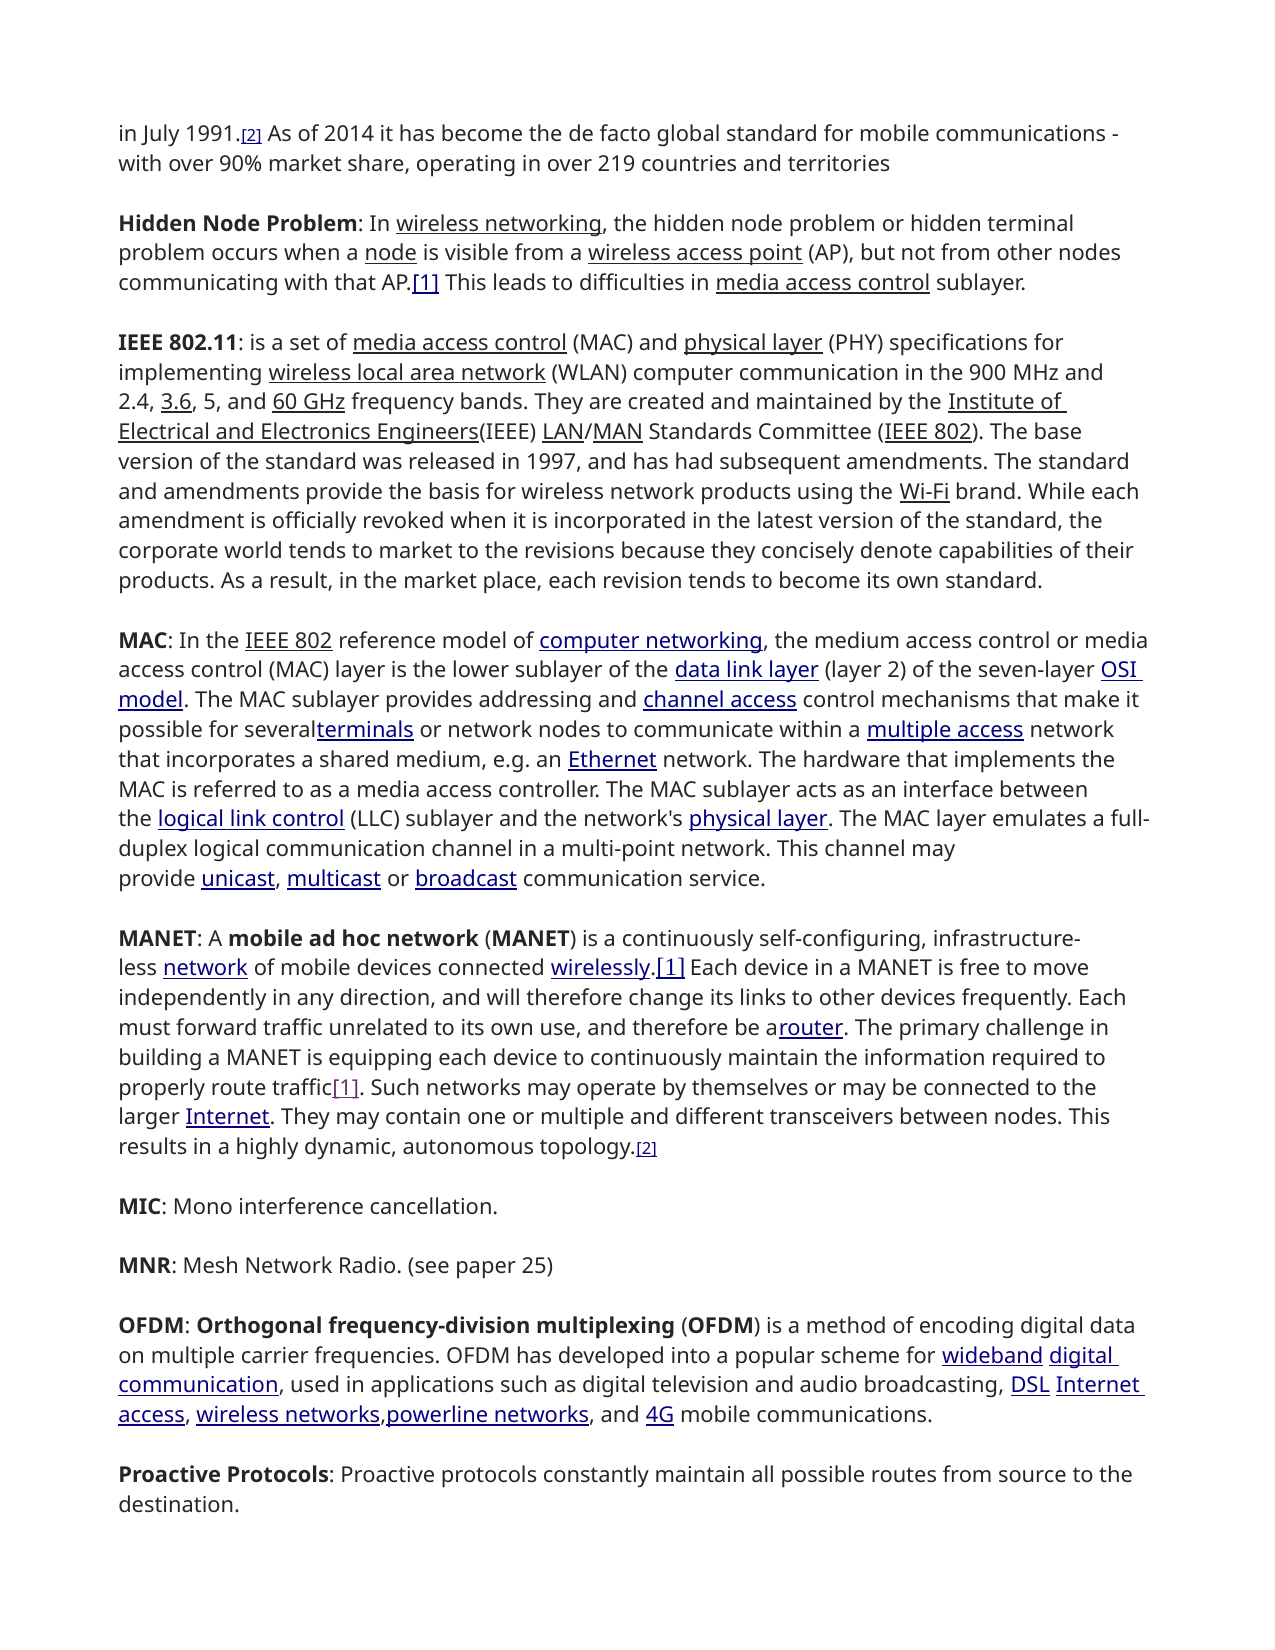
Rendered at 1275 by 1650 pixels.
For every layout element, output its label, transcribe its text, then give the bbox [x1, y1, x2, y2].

text Hidden Node Problem: In wireless networking, the hidden node problem or hidden terminal problem occurs when a node is visible from a wireless access point (AP), but not from other nodes communicating with that AP.[1] This leads to difficulties in media access control sublayer. [118, 207, 1157, 297]
text OFDM: Orthogonal frequency-division multiplexing (OFDM) is a method of encoding digital data on multiple carrier frequencies. OFDM has developed into a popular scheme for wideband digital communication, used in applications such as digital television and audio broadcasting, DSL Internet access, wireless networks,powerline networks, and 4G mobile communications. [118, 1310, 1157, 1429]
text MAC: In the IEEE 802 reference model of computer networking, the medium access control or media access control (MAC) layer is the lower sublayer of the data link layer (layer 2) of the seven-layer OSI model. The MAC sublayer provides addressing and channel access control mechanisms that make it possible for severalterminals or network nodes to communicate within a multiple access network that incorporates a shared medium, e.g. an Ethernet network. The hardware that implements the MAC is referred to as a media access controller. The MAC sublayer acts as an interface between the logical link control (LLC) sublayer and the network's physical layer. The MAC layer emulates a full-duplex logical communication channel in a multi-point network. This channel may provide unicast, multicast or broadcast communication service. [118, 624, 1157, 893]
text Proactive Protocols: Proactive protocols constantly maintain all possible routes from source to the destination. [118, 1459, 1157, 1518]
text in July 1991.[2] As of 2014 it has become the de facto global standard for mobile communications - with over 90% market share, operating in over 219 countries and territories [118, 118, 1157, 178]
text MIC: Mono interference cancellation. [118, 1191, 1157, 1220]
text MANET: A mobile ad hoc network (MANET) is a continuously self-configuring, infrastructure-less network of mobile devices connected wirelessly.[1] Each device in a MANET is free to move independently in any direction, and will therefore change its links to other devices frequently. Each must forward traffic unrelated to its own use, and therefore be arouter. The primary challenge in building a MANET is equipping each device to continuously maintain the information required to properly route traffic[1]. Such networks may operate by themselves or may be connected to the larger Internet. They may contain one or multiple and different transceivers between nodes. This results in a highly dynamic, autonomous topology.[2] [118, 922, 1157, 1161]
text IEEE 802.11: is a set of media access control (MAC) and physical layer (PHY) specifications for implementing wireless local area network (WLAN) computer communication in the 900 MHz and 2.4, 3.6, 5, and 60 GHz frequency bands. They are created and maintained by the Institute of Electrical and Electronics Engineers(IEEE) LAN/MAN Standards Committee (IEEE 802). The base version of the standard was released in 1997, and has had subsequent amendments. The standard and amendments provide the basis for wireless network products using the Wi-Fi brand. While each amendment is officially revoked when it is incorporated in the latest version of the standard, the corporate world tends to market to the revisions because they concisely denote capabilities of their products. As a result, in the market place, each revision tends to become its own standard. [118, 327, 1157, 595]
text MNR: Mesh Network Radio. (see paper 25) [118, 1250, 1157, 1280]
